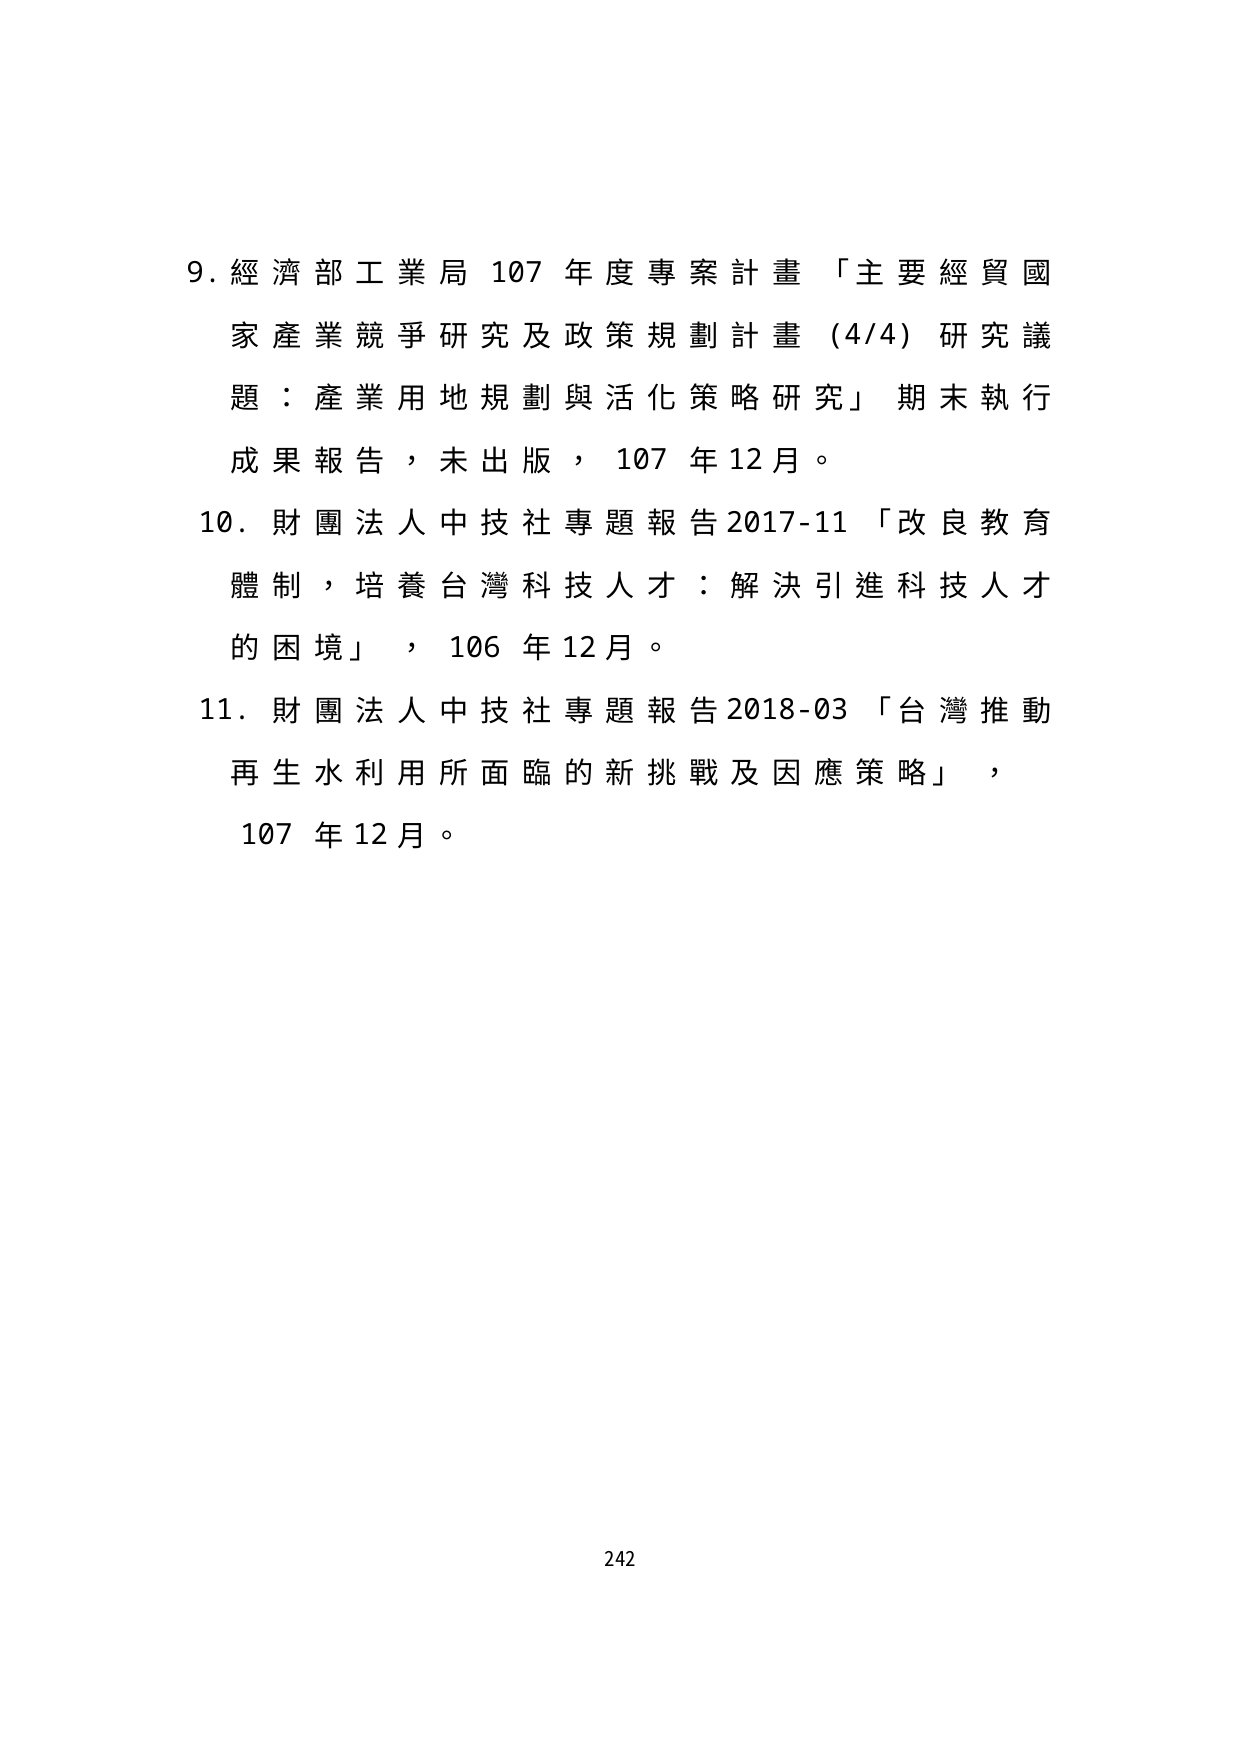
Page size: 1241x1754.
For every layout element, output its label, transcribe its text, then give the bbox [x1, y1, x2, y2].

text 9.經濟部工業局107年度專案計畫「主要經貿國家產業競爭研究及政策規劃計畫(4/4)研究議題：產業用地規劃與活化策略研究」期末執行成果報告，未出版，107年12月。 [183, 229, 1058, 479]
text 10.財團法人中技社專題報告2017-11「改良教育體制，培養台灣科技人才：解決引進科技人才的困境」，106年12月。 [183, 479, 1058, 667]
text 11.財團法人中技社專題報告2018-03「台灣推動再生水利用所面臨的新挑戰及因應策略」，107年12月。 [183, 667, 1058, 854]
